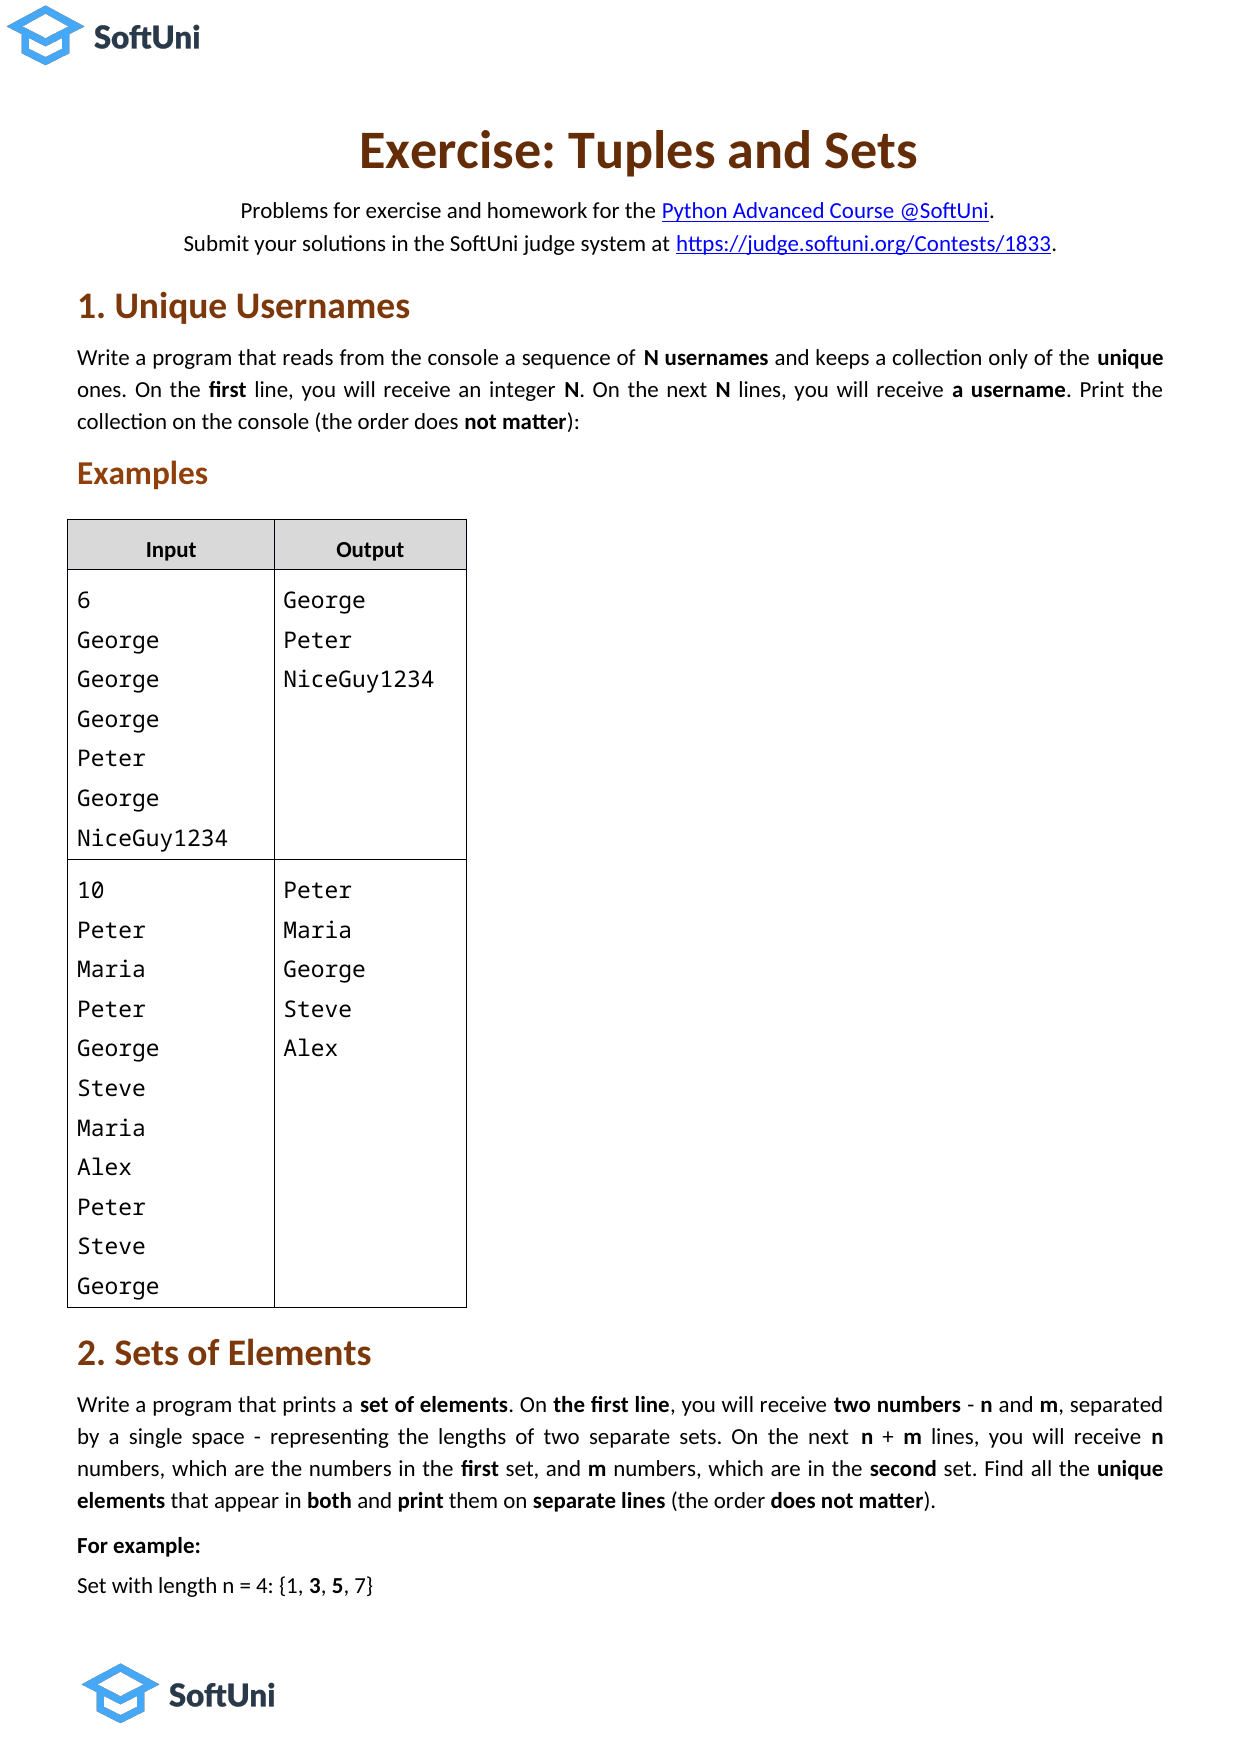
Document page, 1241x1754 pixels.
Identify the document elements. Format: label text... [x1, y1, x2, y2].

table_cell 10 Peter Maria Peter George Steve Maria Alex Peter Steve George [68, 860, 274, 1307]
subtitle Sets of Elements [77, 1329, 1163, 1375]
text Problems for exercise and homework for the Python Advanced Course @SoftUni. [77, 196, 1163, 224]
picture [0, 0, 206, 71]
table_cell Peter Maria George Steve Alex [275, 860, 466, 1307]
subtitle Unique Usernames [77, 282, 1163, 327]
table_header Output [275, 520, 466, 569]
subtitle Exercise: Tuples and Sets [77, 116, 1163, 182]
text For example: [77, 1531, 1163, 1559]
table_cell George Peter NiceGuy1234 [275, 570, 466, 859]
table_cell 6 George George George Peter George NiceGuy1234 [68, 570, 274, 859]
table_header Input [68, 520, 274, 569]
text Write a program that reads from the console a sequence of N usernames and keeps a collection only of the unique ones. On the first line, you will receive an integer N. On the next N lines, you will receive a username. Print the collection on the console (the order does not matter): [77, 343, 1163, 435]
picture [75, 1658, 281, 1729]
text Write a program that prints a set of elements. On the first line, you will receive two numbers - n and m, separated by a single space - representing the lengths of two separate sets. On the next n + m lines, you will receive n numbers, which are the numbers in the first set, and m numbers, which are in the second set. Find all the unique elements that appear in both and print them on separate lines (the order does not matter). [77, 1390, 1163, 1514]
text Submit your solutions in the SoftUni judge system at https://judge.softuni.org/Contests/1833. [77, 229, 1163, 257]
text Set with length n = 4: {1, 3, 5, 7} [77, 1572, 1163, 1600]
subtitle Examples [77, 452, 1163, 492]
